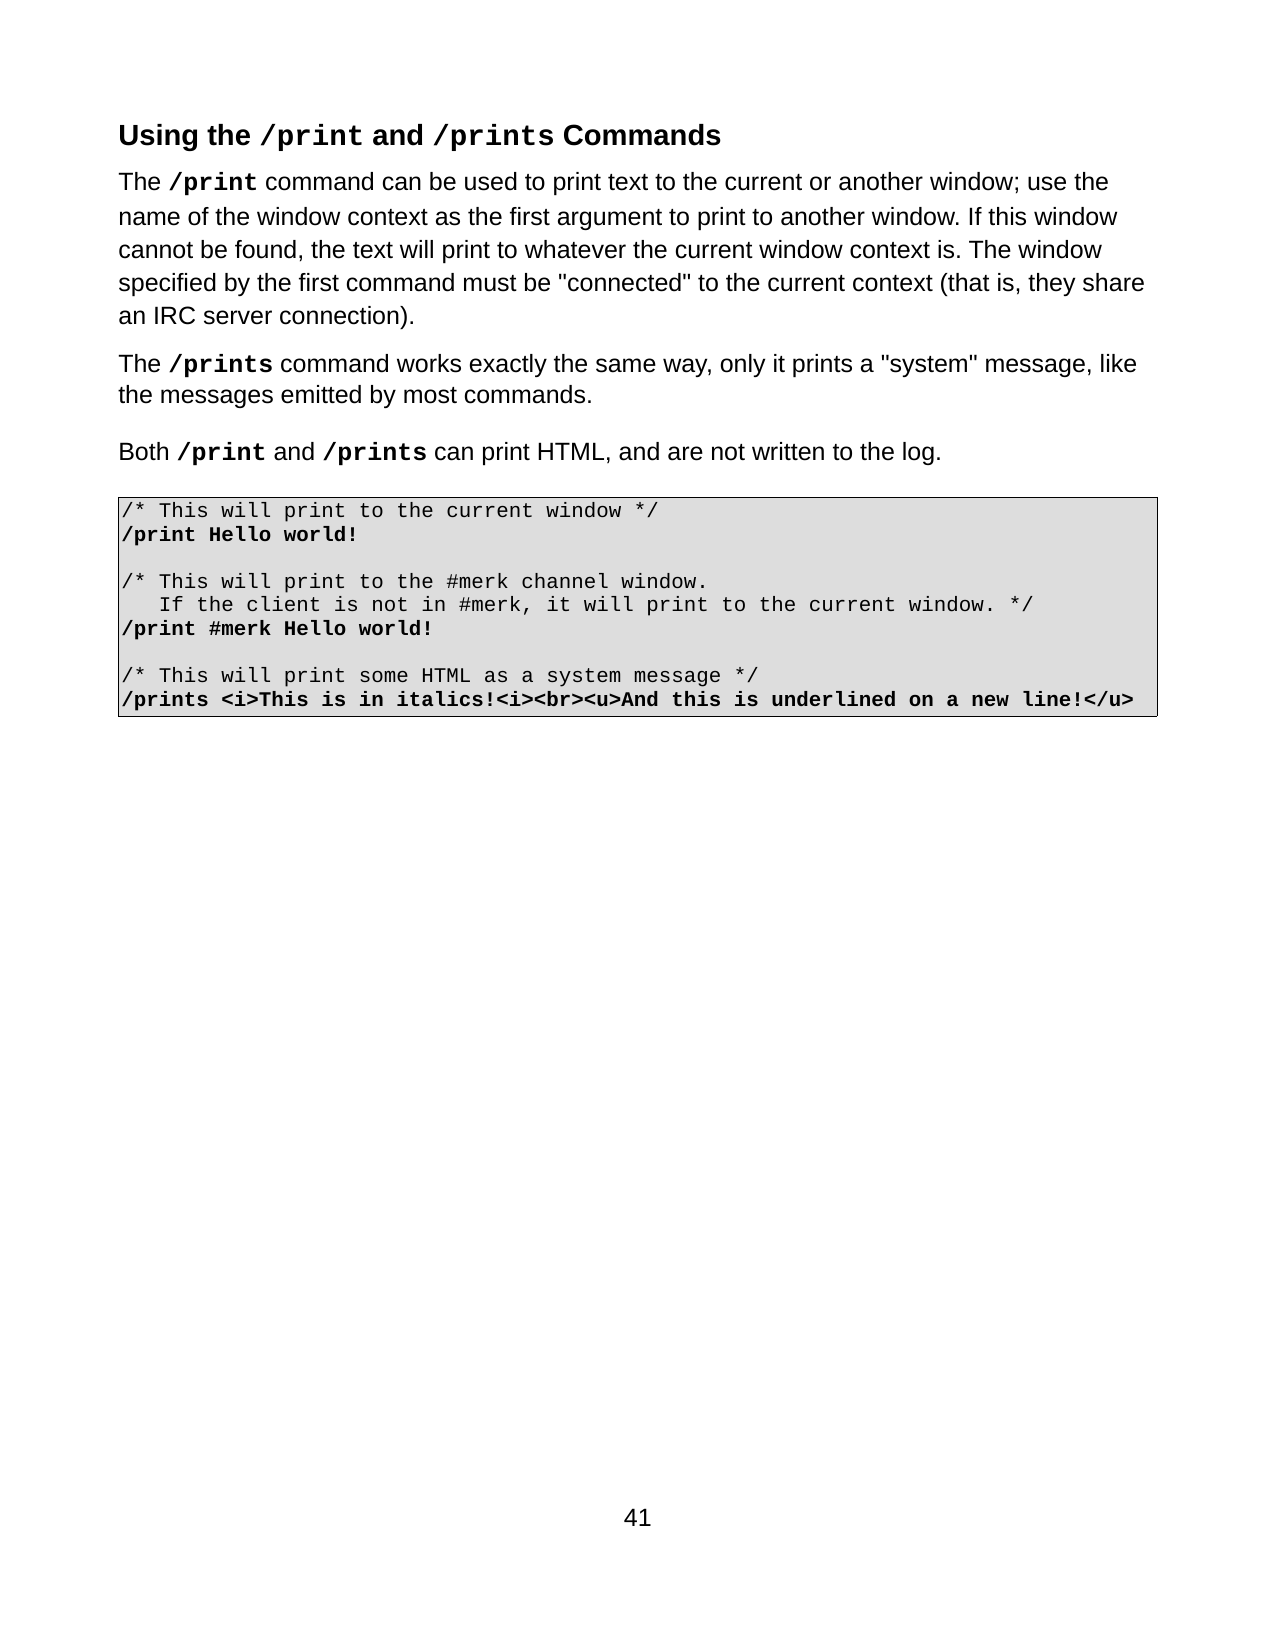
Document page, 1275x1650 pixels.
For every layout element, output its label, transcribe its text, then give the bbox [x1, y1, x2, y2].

subtitle Using the /print and /prints Commands [118, 118, 1157, 154]
text The /prints command works exactly the same way, only it prints a "system" message, like the messages emitted by most commands. [118, 349, 1157, 408]
text The /print command can be used to print text to the current or another window; use the name of the window context as the first argument to print to another window. If this window cannot be found, the text will print to whatever the current window context is. The window specified by the first command must be "connected" to the current context (that is, they share an IRC server connection). [118, 167, 1157, 330]
table_header /* This will print to the current window */ /print Hello world! /* This will print to the #merk channel window. If the client is not in #merk, it will print to the current window. */ /print #merk Hello world! /* This will print some HTML as a system message */ /prints <i>This is in italics!<i><br><u>And this is underlined on a new line!</u> [119, 498, 1157, 716]
text Both /print and /prints can print HTML, and are not written to the log. [118, 437, 1157, 468]
